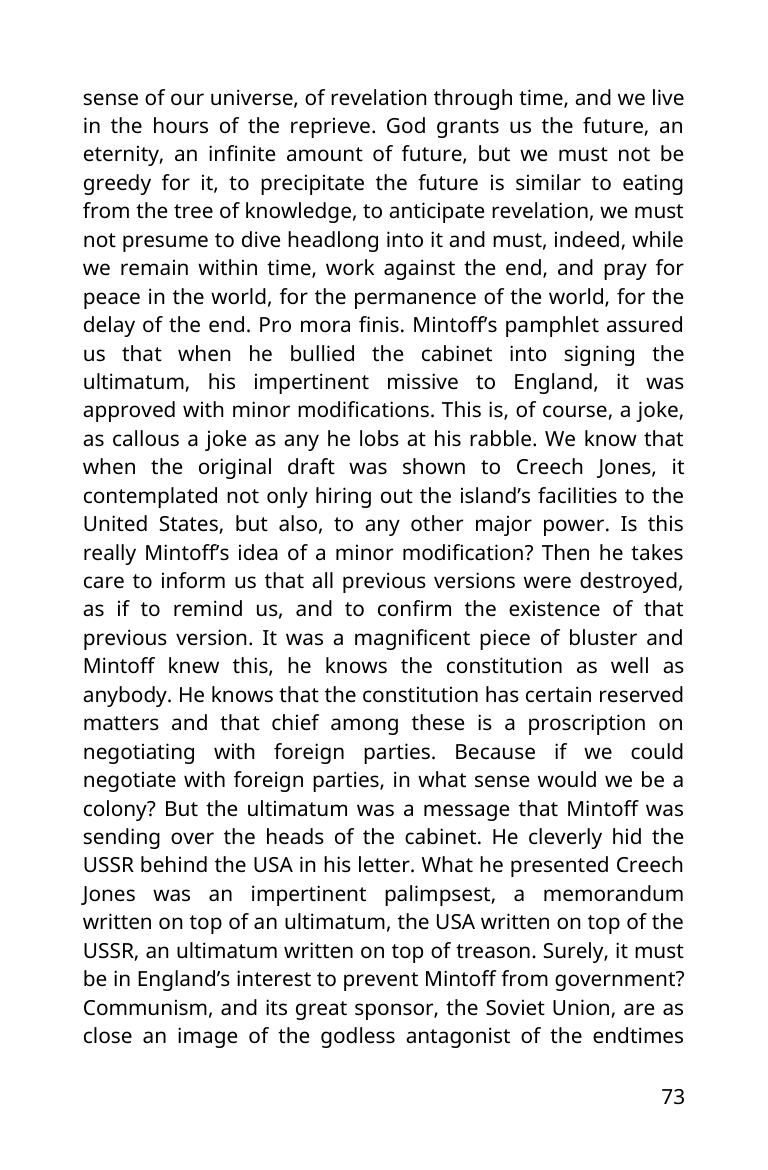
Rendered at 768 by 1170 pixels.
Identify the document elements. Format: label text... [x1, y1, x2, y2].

text sense of our universe, of revelation through time, and we live in the hours of the reprieve. God grants us the future, an eternity, an infinite amount of future, but we must not be greedy for it, to precipitate the future is similar to eating from the tree of knowledge, to anticipate revelation, we must not presume to dive headlong into it and must, indeed, while we remain within time, work against the end, and pray for peace in the world, for the permanence of the world, for the delay of the end. Pro mora finis. Mintoff’s pamphlet assured us that when he bullied the cabinet into signing the ultimatum, his impertinent missive to England, it was approved with minor modifications. This is, of course, a joke, as callous a joke as any he lobs at his rabble. We know that when the original draft was shown to Creech Jones, it contemplated not only hiring out the island’s facilities to the United States, but also, to any other major power. Is this really Mintoff’s idea of a minor modification? Then he takes care to inform us that all previous versions were destroyed, as if to remind us, and to confirm the existence of that previous version. It was a magnificent piece of bluster and Mintoff knew this, he knows the constitution as well as anybody. He knows that the constitution has certain reserved matters and that chief among these is a proscription on negotiating with foreign parties. Because if we could negotiate with foreign parties, in what sense would we be a colony? But the ultimatum was a message that Mintoff was sending over the heads of the cabinet. He cleverly hid the USSR behind the USA in his letter. What he presented Creech Jones was an impertinent palimpsest, a memorandum written on top of an ultimatum, the USA written on top of the USSR, an ultimatum written on top of treason. Surely, it must be in England’s interest to prevent Mintoff from government? Communism, and its great sponsor, the Soviet Union, are as close an image of the godless antagonist of the endtimes [83, 83, 685, 1049]
